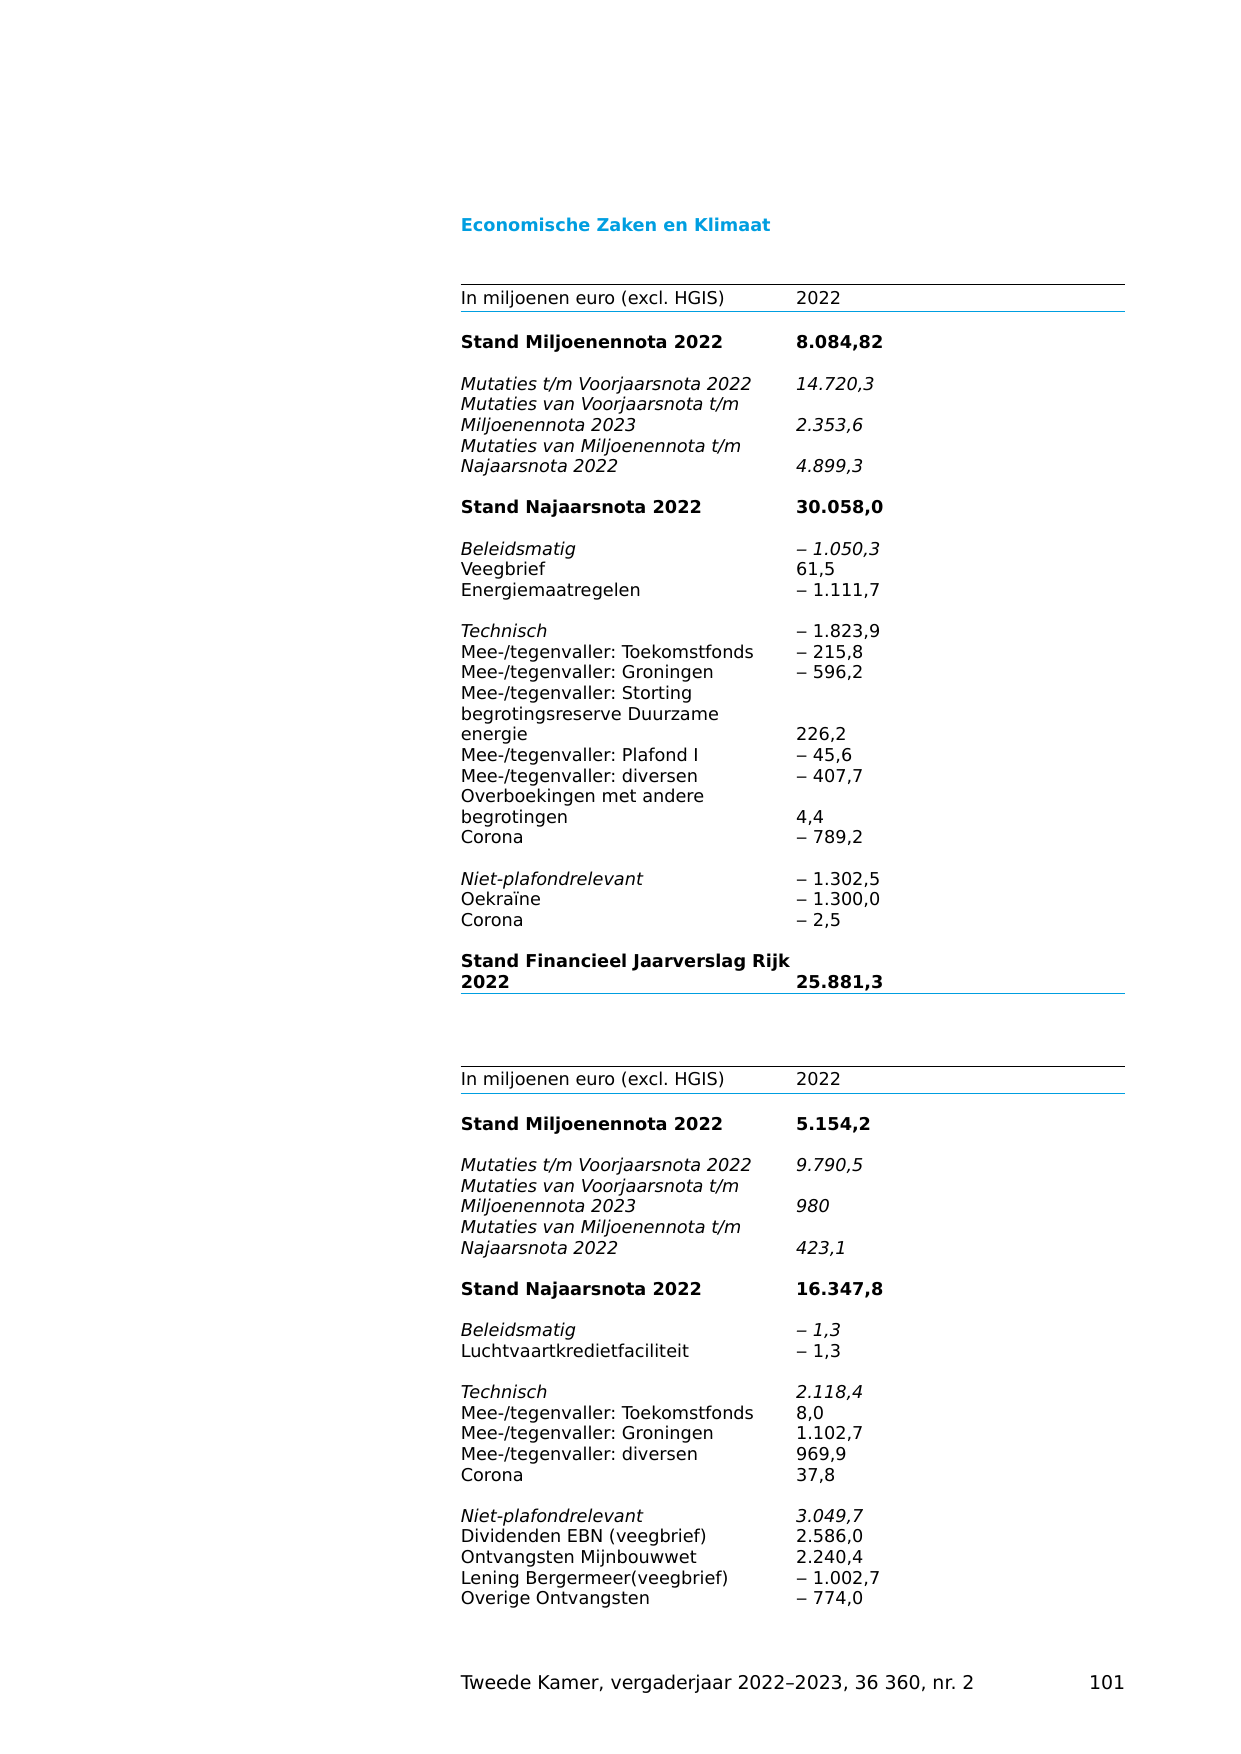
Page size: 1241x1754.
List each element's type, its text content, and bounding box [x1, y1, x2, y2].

table_cell 969,9 [793, 1444, 1125, 1464]
table_cell Corona [461, 910, 793, 931]
table_cell Mee-/tegenvaller: Storting begrotingsreserve Duurzame energie [461, 683, 793, 745]
table_cell Beleidsmatig [461, 1320, 793, 1341]
table_cell 2.586,0 [793, 1526, 1125, 1547]
table_cell Stand Najaarsnota 2022 [461, 1279, 793, 1299]
table_cell [793, 1485, 1125, 1506]
table_cell Overboekingen met andere begrotingen [461, 786, 793, 827]
table_header XIII ECONOMISCHE ZAKEN EN KLIMAAT: UITGAVEN [461, 259, 1125, 284]
table_cell 4.899,3 [793, 436, 1125, 477]
table_cell Mutaties t/m Voorjaarsnota 2022 [461, 374, 793, 394]
table_cell [461, 518, 793, 539]
table_cell Technisch [461, 1382, 793, 1403]
title Economische Zaken en Klimaat [461, 213, 1125, 236]
table_cell 14.720,3 [793, 374, 1125, 394]
table_cell Stand Miljoenennota 2022 [461, 333, 793, 353]
table_cell [461, 353, 793, 374]
table_cell ‒ 2,5 [793, 910, 1125, 931]
table_cell ‒ 1,3 [793, 1320, 1125, 1341]
table_cell [793, 1135, 1125, 1155]
table_cell Mee-/tegenvaller: Groningen [461, 663, 793, 683]
table_cell [793, 518, 1125, 539]
table_cell Mee-/tegenvaller: Plafond I [461, 745, 793, 766]
table_cell 2022 [793, 1067, 1125, 1093]
table_cell Technisch [461, 621, 793, 642]
table_cell Mee-/tegenvaller: Toekomstfonds [461, 1403, 793, 1423]
table_cell ‒ 596,2 [793, 663, 1125, 683]
table_cell 61,5 [793, 559, 1125, 580]
table_cell 3.049,7 [793, 1506, 1125, 1526]
table_cell 16.347,8 [793, 1279, 1125, 1299]
table_cell Corona [461, 1465, 793, 1485]
table_cell Mee-/tegenvaller: diversen [461, 1444, 793, 1464]
table_cell 37,8 [793, 1465, 1125, 1485]
table_cell ‒ 774,0 [793, 1588, 1125, 1609]
table_cell ‒ 789,2 [793, 828, 1125, 848]
table_cell Mutaties van Miljoenennota t/m Najaarsnota 2022 [461, 1217, 793, 1258]
table_cell 2022 [793, 285, 1125, 311]
table_cell Mutaties van Miljoenennota t/m Najaarsnota 2022 [461, 436, 793, 477]
table_cell [793, 1094, 1125, 1114]
table_cell 423,1 [793, 1217, 1125, 1258]
table_cell 2.353,6 [793, 394, 1125, 436]
table_cell Stand Financieel Jaarverslag Rijk 2022 [461, 951, 793, 992]
table_cell [461, 931, 793, 951]
table_cell [461, 1094, 793, 1114]
table_cell ‒ 1.300,0 [793, 889, 1125, 910]
table_cell Mutaties van Voorjaarsnota t/m Miljoenennota 2023 [461, 394, 793, 436]
table_cell Energiemaatregelen [461, 580, 793, 601]
table_cell Overige Ontvangsten [461, 1588, 793, 1609]
table_cell Mutaties t/m Voorjaarsnota 2022 [461, 1155, 793, 1176]
table_cell [461, 312, 793, 332]
table_cell [461, 1300, 793, 1320]
table_cell Mutaties van Voorjaarsnota t/m Miljoenennota 2023 [461, 1176, 793, 1217]
table_cell [461, 601, 793, 621]
table_cell [793, 601, 1125, 621]
table_cell 25.881,3 [793, 951, 1125, 992]
table_cell Mee-/tegenvaller: Toekomstfonds [461, 642, 793, 662]
table_cell In miljoenen euro (excl. HGIS) [461, 285, 793, 311]
table_cell Luchtvaartkredietfaciliteit [461, 1341, 793, 1361]
table_cell [793, 312, 1125, 332]
table_cell ‒ 1,3 [793, 1341, 1125, 1361]
table_cell [793, 1300, 1125, 1320]
table_header XIII ECONOMISCHE ZAKEN EN KLIMAAT: NIET-BELASTINGONTVANGSTEN [461, 1018, 1125, 1066]
table_cell [793, 848, 1125, 869]
table_cell ‒ 1.823,9 [793, 621, 1125, 642]
table_cell 4,4 [793, 786, 1125, 827]
table_cell [793, 1361, 1125, 1382]
table_cell ‒ 1.302,5 [793, 869, 1125, 889]
table_cell [461, 477, 793, 497]
table_cell Niet-plafondrelevant [461, 1506, 793, 1526]
table_cell In miljoenen euro (excl. HGIS) [461, 1067, 793, 1093]
table_cell Dividenden EBN (veegbrief) [461, 1526, 793, 1547]
table_cell ‒ 407,7 [793, 766, 1125, 786]
table_cell Veegbrief [461, 559, 793, 580]
table_cell [793, 931, 1125, 951]
table_cell Stand Miljoenennota 2022 [461, 1114, 793, 1134]
table_cell Corona [461, 828, 793, 848]
table_cell Mee-/tegenvaller: Groningen [461, 1423, 793, 1444]
table_cell [461, 1135, 793, 1155]
table_cell Oekraïne [461, 889, 793, 910]
table_cell 30.058,0 [793, 498, 1125, 518]
table_cell 2.118,4 [793, 1382, 1125, 1403]
table_cell [793, 477, 1125, 497]
table_cell Stand Najaarsnota 2022 [461, 498, 793, 518]
table_cell ‒ 1.002,7 [793, 1568, 1125, 1588]
table_cell 980 [793, 1176, 1125, 1217]
table_cell Niet-plafondrelevant [461, 869, 793, 889]
table_cell [461, 848, 793, 869]
table_cell 8.084,82 [793, 333, 1125, 353]
table_cell ‒ 1.050,3 [793, 539, 1125, 559]
table_cell 8,0 [793, 1403, 1125, 1423]
table_cell 5.154,2 [793, 1114, 1125, 1134]
table_cell 9.790,5 [793, 1155, 1125, 1176]
table_cell [793, 353, 1125, 374]
table_cell Beleidsmatig [461, 539, 793, 559]
table_cell 226,2 [793, 683, 1125, 745]
table_cell ‒ 1.111,7 [793, 580, 1125, 601]
table_cell [461, 1485, 793, 1506]
table_cell Ontvangsten Mijnbouwwet [461, 1547, 793, 1568]
table_cell ‒ 215,8 [793, 642, 1125, 662]
table_cell ‒ 45,6 [793, 745, 1125, 766]
table_cell [793, 1258, 1125, 1279]
table_cell [461, 1258, 793, 1279]
table_cell [461, 1361, 793, 1382]
table_cell Mee-/tegenvaller: diversen [461, 766, 793, 786]
table_cell 2.240,4 [793, 1547, 1125, 1568]
table_cell 1.102,7 [793, 1423, 1125, 1444]
table_cell Lening Bergermeer(veegbrief) [461, 1568, 793, 1588]
